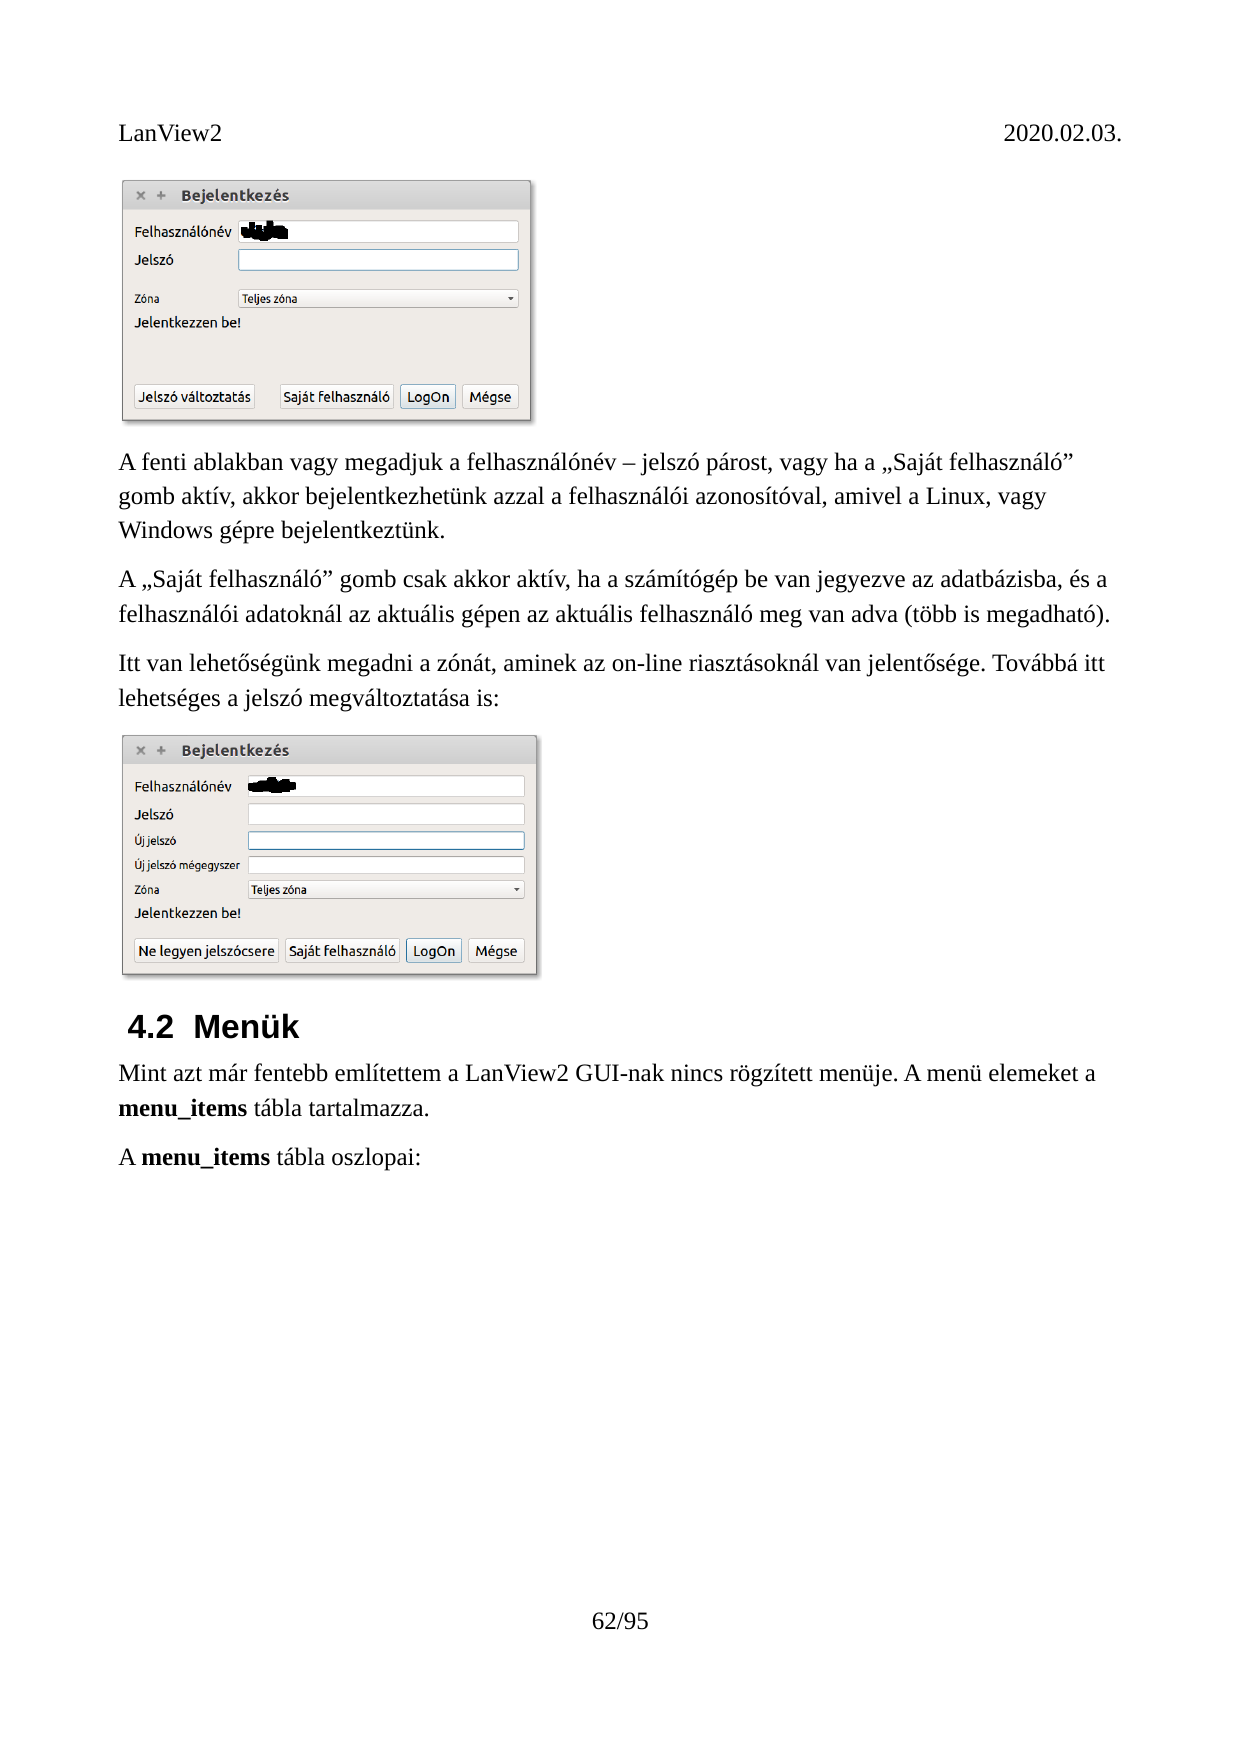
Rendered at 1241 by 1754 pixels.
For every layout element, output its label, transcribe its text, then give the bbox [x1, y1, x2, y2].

text A fenti ablakban vagy megadjuk a felhasználónév – jelszó párost, vagy ha a „Saját felhasználó” gomb aktív, akkor bejelentkezhetünk azzal a felhasználói azonosítóval, amivel a Linux, vagy Windows gépre bejelentkeztünk. [118, 447, 1122, 544]
text Itt van lehetőségünk megadni a zónát, aminek az on-line riasztásoknál van jelentősége. Továbbá itt lehetséges a jelszó megváltoztatása is: [118, 648, 1122, 711]
text A menu_items tábla oszlopai: [118, 1142, 1122, 1171]
picture [118, 731, 543, 981]
text A „Saját felhasználó” gomb csak akkor aktív, ha a számítógép be van jegyezve az adatbázisba, és a felhasználói adatoknál az aktuális gépen az aktuális felhasználó meg van adva (több is megadható). [118, 564, 1122, 628]
subtitle Menük [118, 1007, 1122, 1046]
text Mint azt már fentebb említettem a LanView2 GUI-nak nincs rögzített menüje. A menü elemeket a menu_items tábla tartalmazza. [118, 1058, 1122, 1122]
picture [118, 177, 537, 427]
text [537, 177, 1122, 426]
